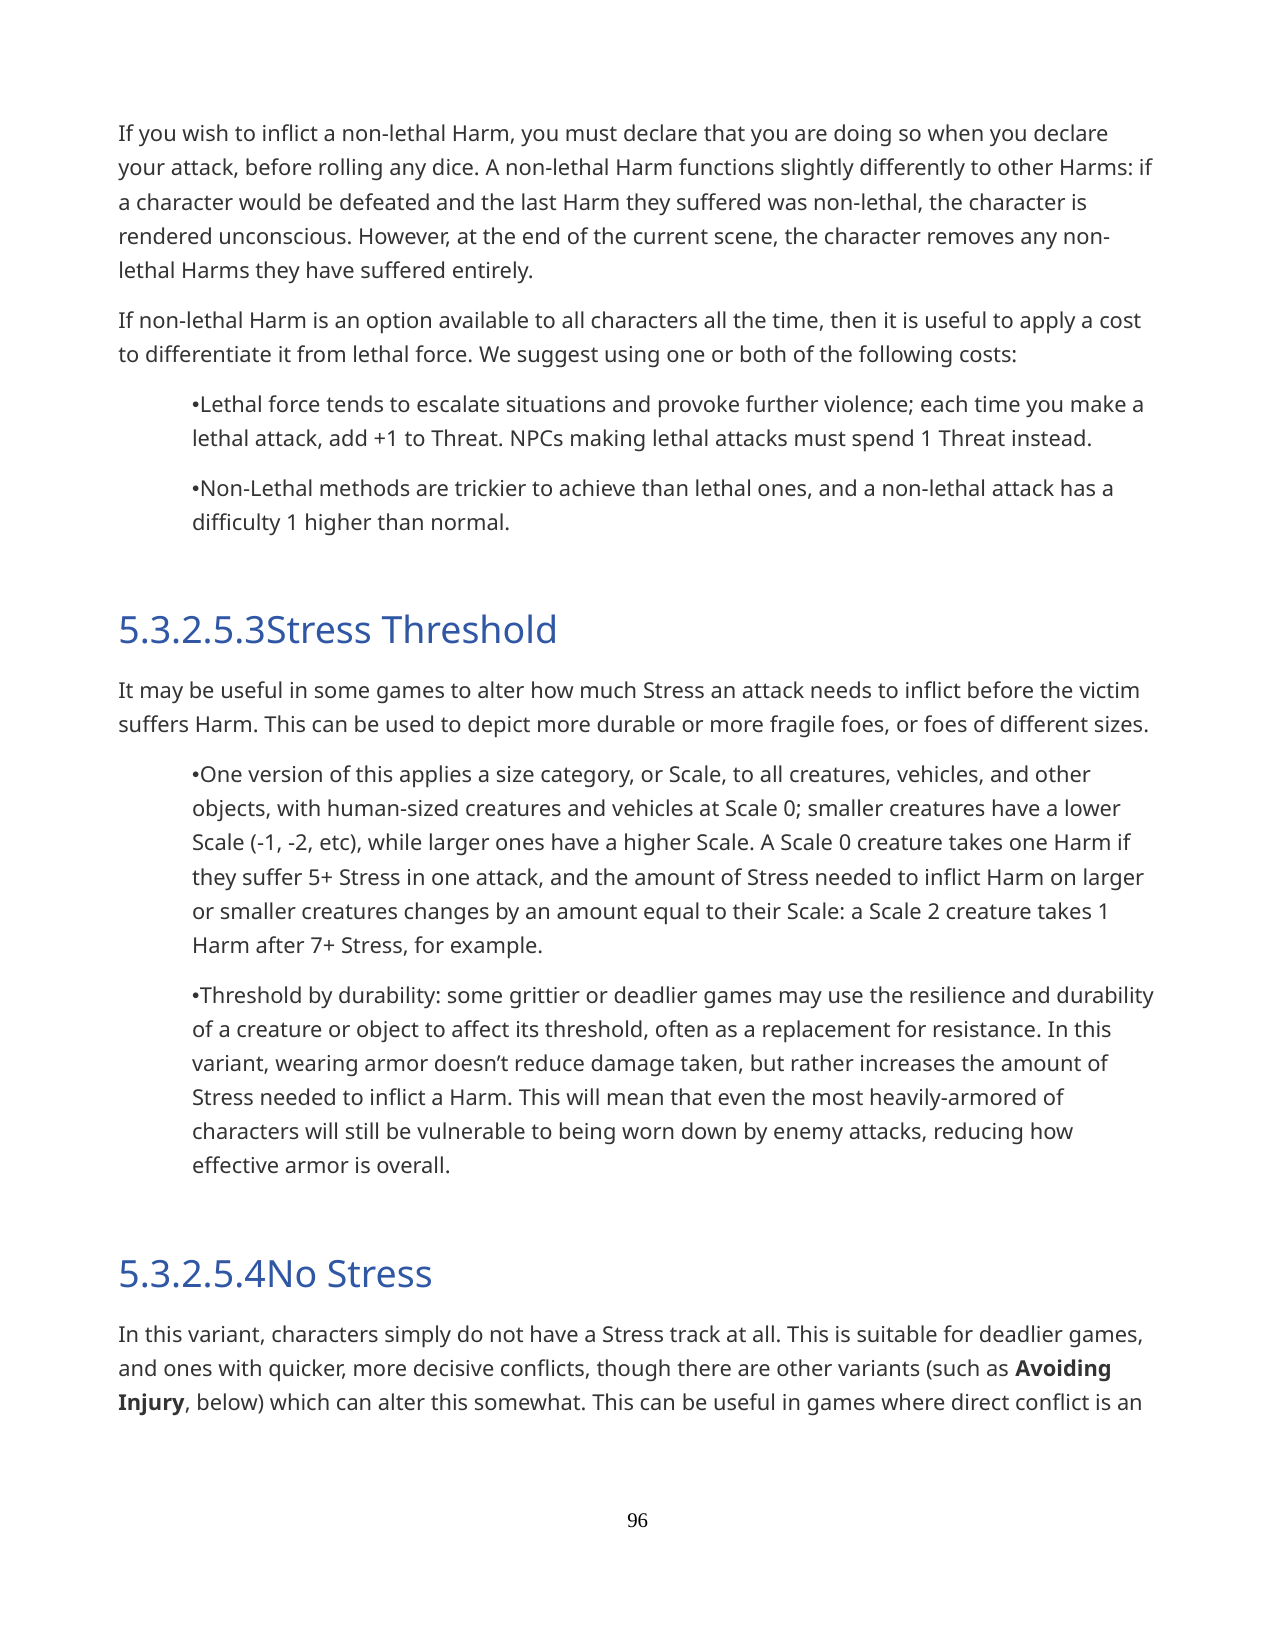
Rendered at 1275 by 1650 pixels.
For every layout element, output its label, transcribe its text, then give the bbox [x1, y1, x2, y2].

text It may be useful in some games to alter how much Stress an attack needs to inflict before the victim suffers Harm. This can be used to depict more durable or more fragile foes, or foes of different sizes. [118, 675, 1157, 739]
subtitle No Stress [118, 1247, 1157, 1298]
list Non-Lethal methods are trickier to achieve than lethal ones, and a non-lethal attack has a difficulty 1 higher than normal. [118, 472, 1157, 536]
text In this variant, characters simply do not have a Stress track at all. This is suitable for deadlier games, and ones with quicker, more decisive conflicts, though there are other variants (such as Avoiding Injury, below) which can alter this somewhat. This can be useful in games where direct conflict is an [118, 1319, 1157, 1417]
subtitle Stress Threshold [118, 603, 1157, 654]
text If you wish to inflict a non-lethal Harm, you must declare that you are doing so when you declare your attack, before rolling any dice. A non-lethal Harm functions slightly differently to other Harms: if a character would be defeated and the last Harm they suffered was non-lethal, the character is rendered unconscious. However, at the end of the current scene, the character removes any non-lethal Harms they have suffered entirely. [118, 118, 1157, 284]
list Threshold by durability: some grittier or deadlier games may use the resilience and durability of a creature or object to affect its threshold, often as a replacement for resistance. In this variant, wearing armor doesn’t reduce damage taken, but rather increases the amount of Stress needed to inflict a Harm. This will mean that even the most heavily-armored of characters will still be vulnerable to being worn down by enemy attacks, reducing how effective armor is overall. [118, 980, 1157, 1180]
text If non-lethal Harm is an option available to all characters all the time, then it is useful to apply a cost to differentiate it from lethal force. We suggest using one or both of the following costs: [118, 304, 1157, 368]
list Lethal force tends to escalate situations and provoke further violence; each time you make a lethal attack, add +1 to Threat. NPCs making lethal attacks must spend 1 Threat instead. [118, 388, 1157, 452]
list One version of this applies a size category, or Scale, to all creatures, vehicles, and other objects, with human-sized creatures and vehicles at Scale 0; smaller creatures have a lower Scale (-1, -2, etc), while larger ones have a higher Scale. A Scale 0 creature takes one Harm if they suffer 5+ Stress in one attack, and the amount of Stress needed to inflict Harm on larger or smaller creatures changes by an amount equal to their Scale: a Scale 2 creature takes 1 Harm after 7+ Stress, for example. [118, 759, 1157, 960]
